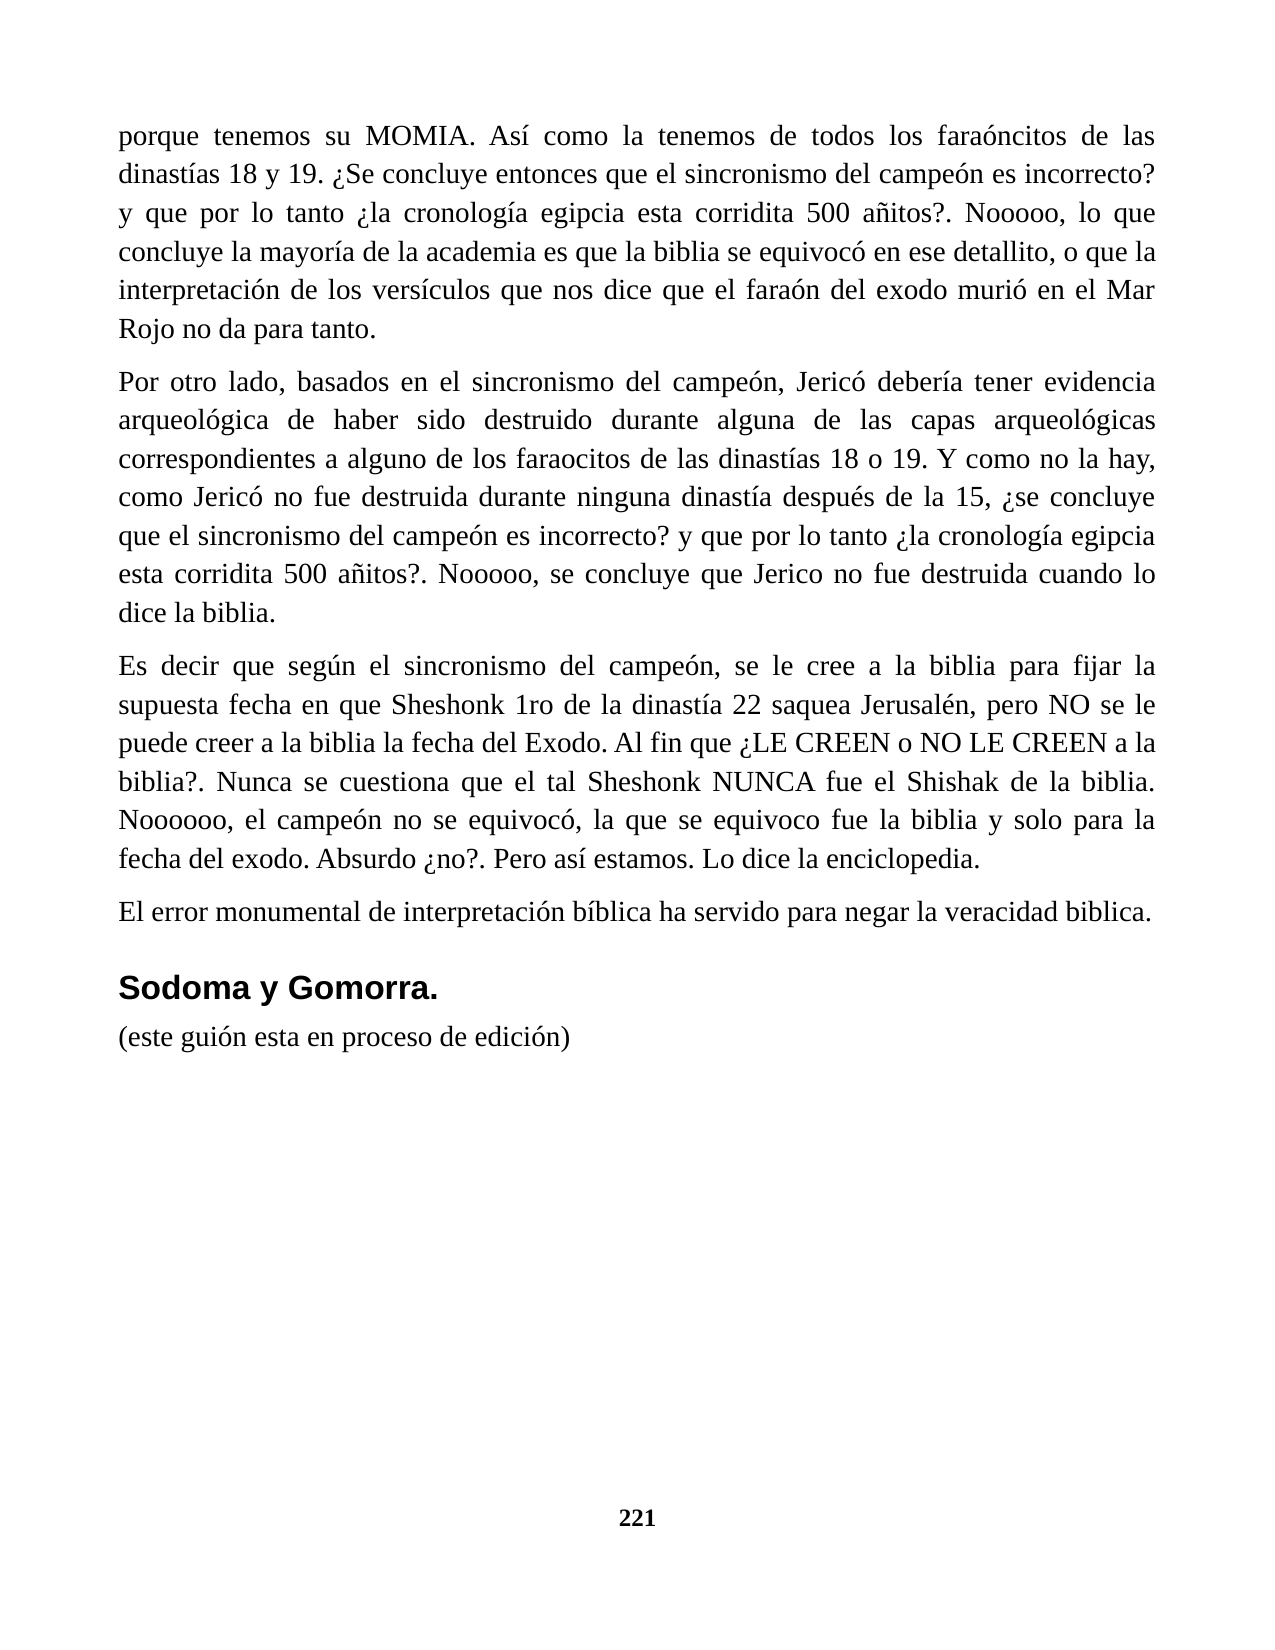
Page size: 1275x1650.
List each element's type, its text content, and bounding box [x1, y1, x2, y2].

text (este guión esta en proceso de edición) [118, 1019, 1157, 1053]
text Es decir que según el sincronismo del campeón, se le cree a la biblia para fijar la supuesta fecha en que Sheshonk 1ro de la dinastía 22 saquea Jerusalén, pero NO se le puede creer a la biblia la fecha del Exodo. Al fin que ¿LE CREEN o NO LE CREEN a la biblia?. Nunca se cuestiona que el tal Sheshonk NUNCA fue el Shishak de la biblia. Noooooo, el campeón no se equivocó, la que se equivoco fue la biblia y solo para la fecha del exodo. Absurdo ¿no?. Pero así estamos. Lo dice la enciclopedia. [118, 648, 1157, 874]
text porque tenemos su MOMIA. Así como la tenemos de todos los faraóncitos de las dinastías 18 y 19. ¿Se concluye entonces que el sincronismo del campeón es incorrecto? y que por lo tanto ¿la cronología egipcia esta corridita 500 añitos?. Nooooo, lo que concluye la mayoría de la academia es que la biblia se equivocó en ese detallito, o que la interpretación de los versículos que nos dice que el faraón del exodo murió en el Mar Rojo no da para tanto. [118, 118, 1157, 344]
subtitle Sodoma y Gomorra. [118, 968, 1157, 1007]
text El error monumental de interpretación bíblica ha servido para negar la veracidad biblica. [118, 894, 1157, 928]
text Por otro lado, basados en el sincronismo del campeón, Jericó debería tener evidencia arqueológica de haber sido destruido durante alguna de las capas arqueológicas correspondientes a alguno de los faraocitos de las dinastías 18 o 19. Y como no la hay, como Jericó no fue destruida durante ninguna dinastía después de la 15, ¿se concluye que el sincronismo del campeón es incorrecto? y que por lo tanto ¿la cronología egipcia esta corridita 500 añitos?. Nooooo, se concluye que Jerico no fue destruida cuando lo dice la biblia. [118, 364, 1157, 629]
